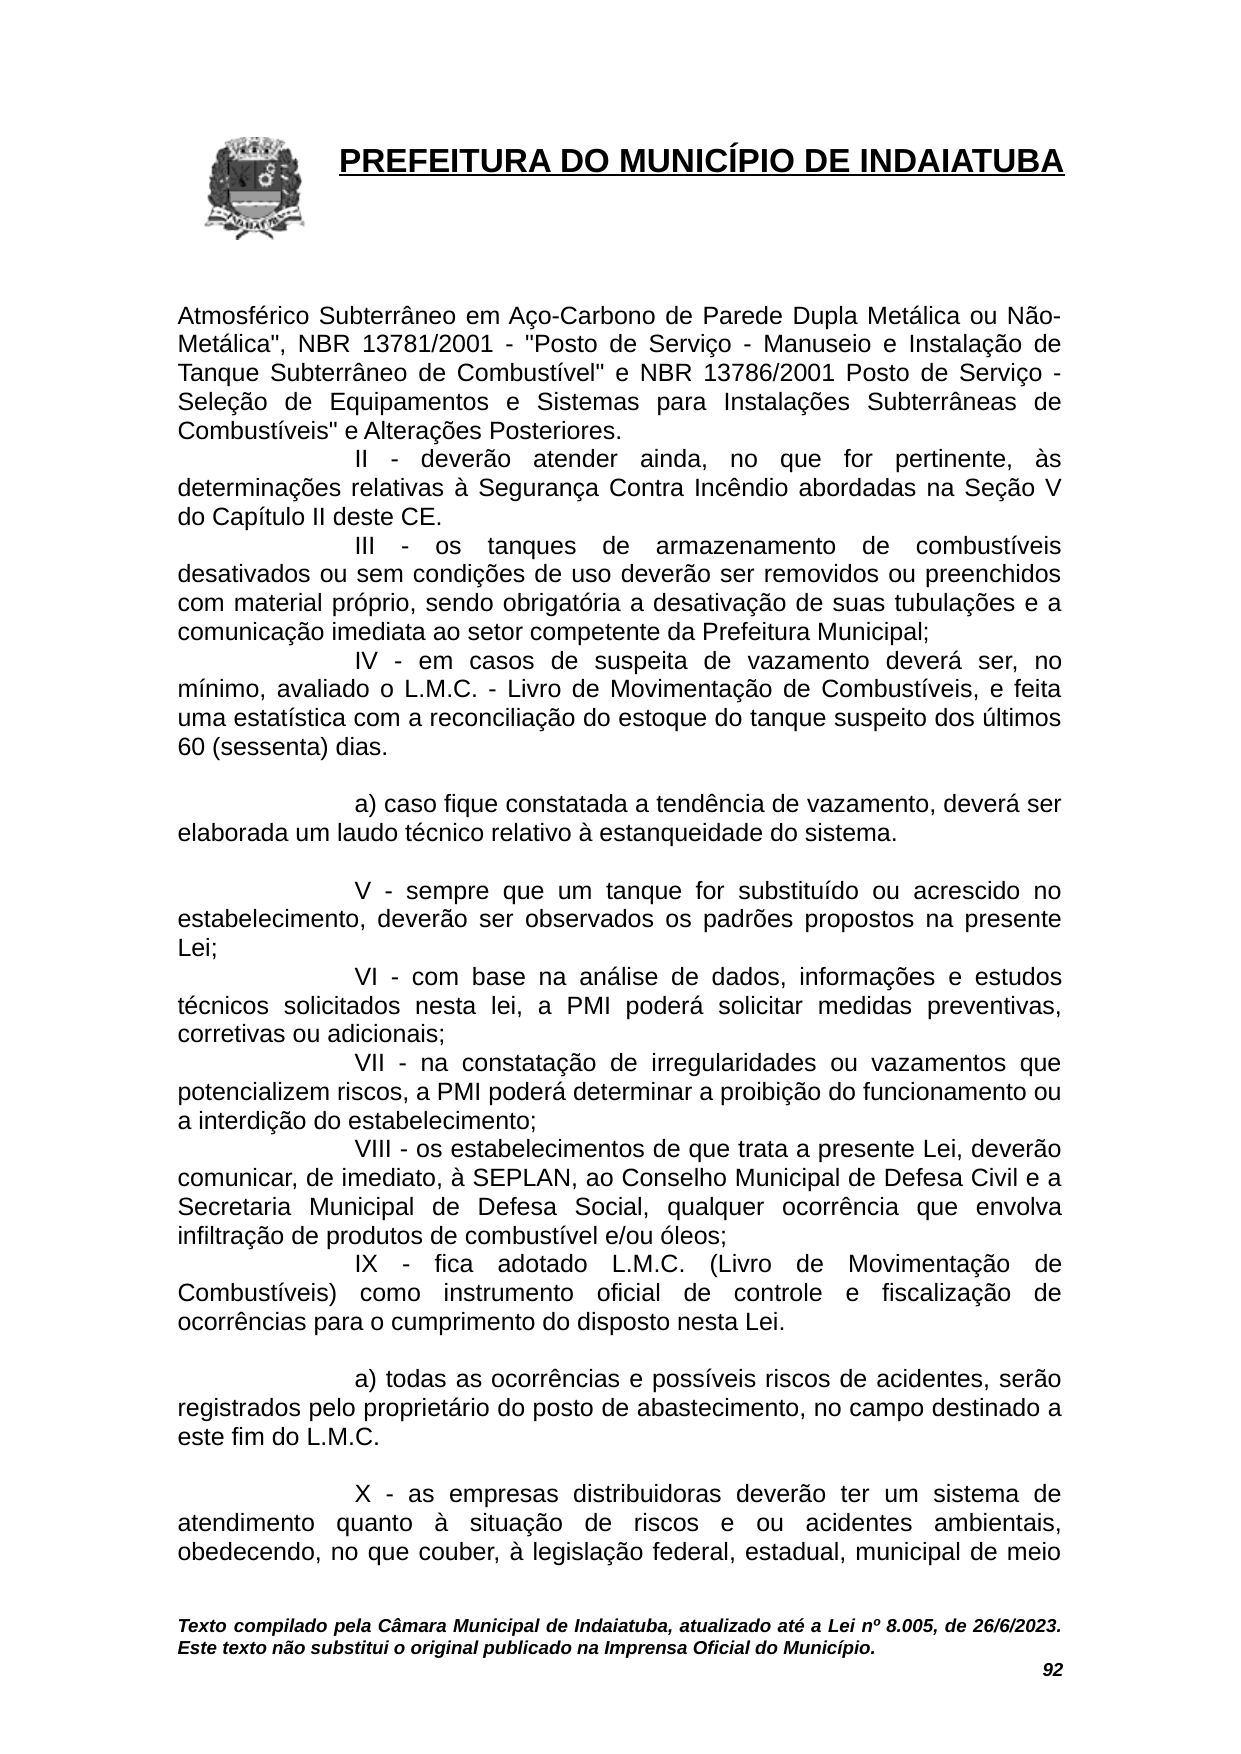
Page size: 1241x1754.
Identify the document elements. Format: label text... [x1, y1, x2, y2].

text IX - fica adotado L.M.C. (Livro de Movimentação de Combustíveis) como instrumento oficial de controle e fiscalização de ocorrências para o cumprimento do disposto nesta Lei. [177, 1249, 1063, 1336]
text VII - na constatação de irregularidades ou vazamentos que potencializem riscos, a PMI poderá determinar a proibição do funcionamento ou a interdição do estabelecimento; [177, 1048, 1063, 1134]
text III - os tanques de armazenamento de combustíveis desativados ou sem condições de uso deverão ser removidos ou preenchidos com material próprio, sendo obrigatória a desativação de suas tubulações e a comunicação imediata ao setor competente da Prefeitura Municipal; [177, 531, 1063, 646]
text II - deverão atender ainda, no que for pertinente, às determinações relativas à Segurança Contra Incêndio abordadas na Seção V do Capítulo II deste CE. [177, 444, 1063, 531]
text VIII - os estabelecimentos de que trata a presente Lei, deverão comunicar, de imediato, à SEPLAN, ao Conselho Municipal de Defesa Civil e a Secretaria Municipal de Defesa Social, qualquer ocorrência que envolva infiltração de produtos de combustível e/ou óleos; [177, 1134, 1063, 1249]
text IV - em casos de suspeita de vazamento deverá ser, no mínimo, avaliado o L.M.C. - Livro de Movimentação de Combustíveis, e feita uma estatística com a reconciliação do estoque do tanque suspeito dos últimos 60 (sessenta) dias. [177, 646, 1063, 761]
text a) caso fique constatada a tendência de vazamento, deverá ser elaborada um laudo técnico relativo à estanqueidade do sistema. [177, 789, 1063, 847]
text X - as empresas distribuidoras deverão ter um sistema de atendimento quanto à situação de riscos e ou acidentes ambientais, obedecendo, no que couber, à legislação federal, estadual, municipal de meio [177, 1479, 1063, 1566]
text a) todas as ocorrências e possíveis riscos de acidentes, serão registrados pelo proprietário do posto de abastecimento, no campo destinado a este fim do L.M.C. [177, 1364, 1063, 1451]
text VI - com base na análise de dados, informações e estudos técnicos solicitados nesta lei, a PMI poderá solicitar medidas preventivas, corretivas ou adicionais; [177, 962, 1063, 1048]
text V - sempre que um tanque for substituído ou acrescido no estabelecimento, deverão ser observados os padrões propostos na presente Lei; [177, 876, 1063, 962]
text Atmosférico Subterrâneo em Aço-Carbono de Parede Dupla Metálica ou Não-Metálica", NBR 13781/2001 - "Posto de Serviço - Manuseio e Instalação de Tanque Subterrâneo de Combustível" e NBR 13786/2001 Posto de Serviço - Seleção de Equipamentos e Sistemas para Instalações Subterrâneas de Combustíveis" e Alterações Posteriores. [177, 301, 1063, 444]
